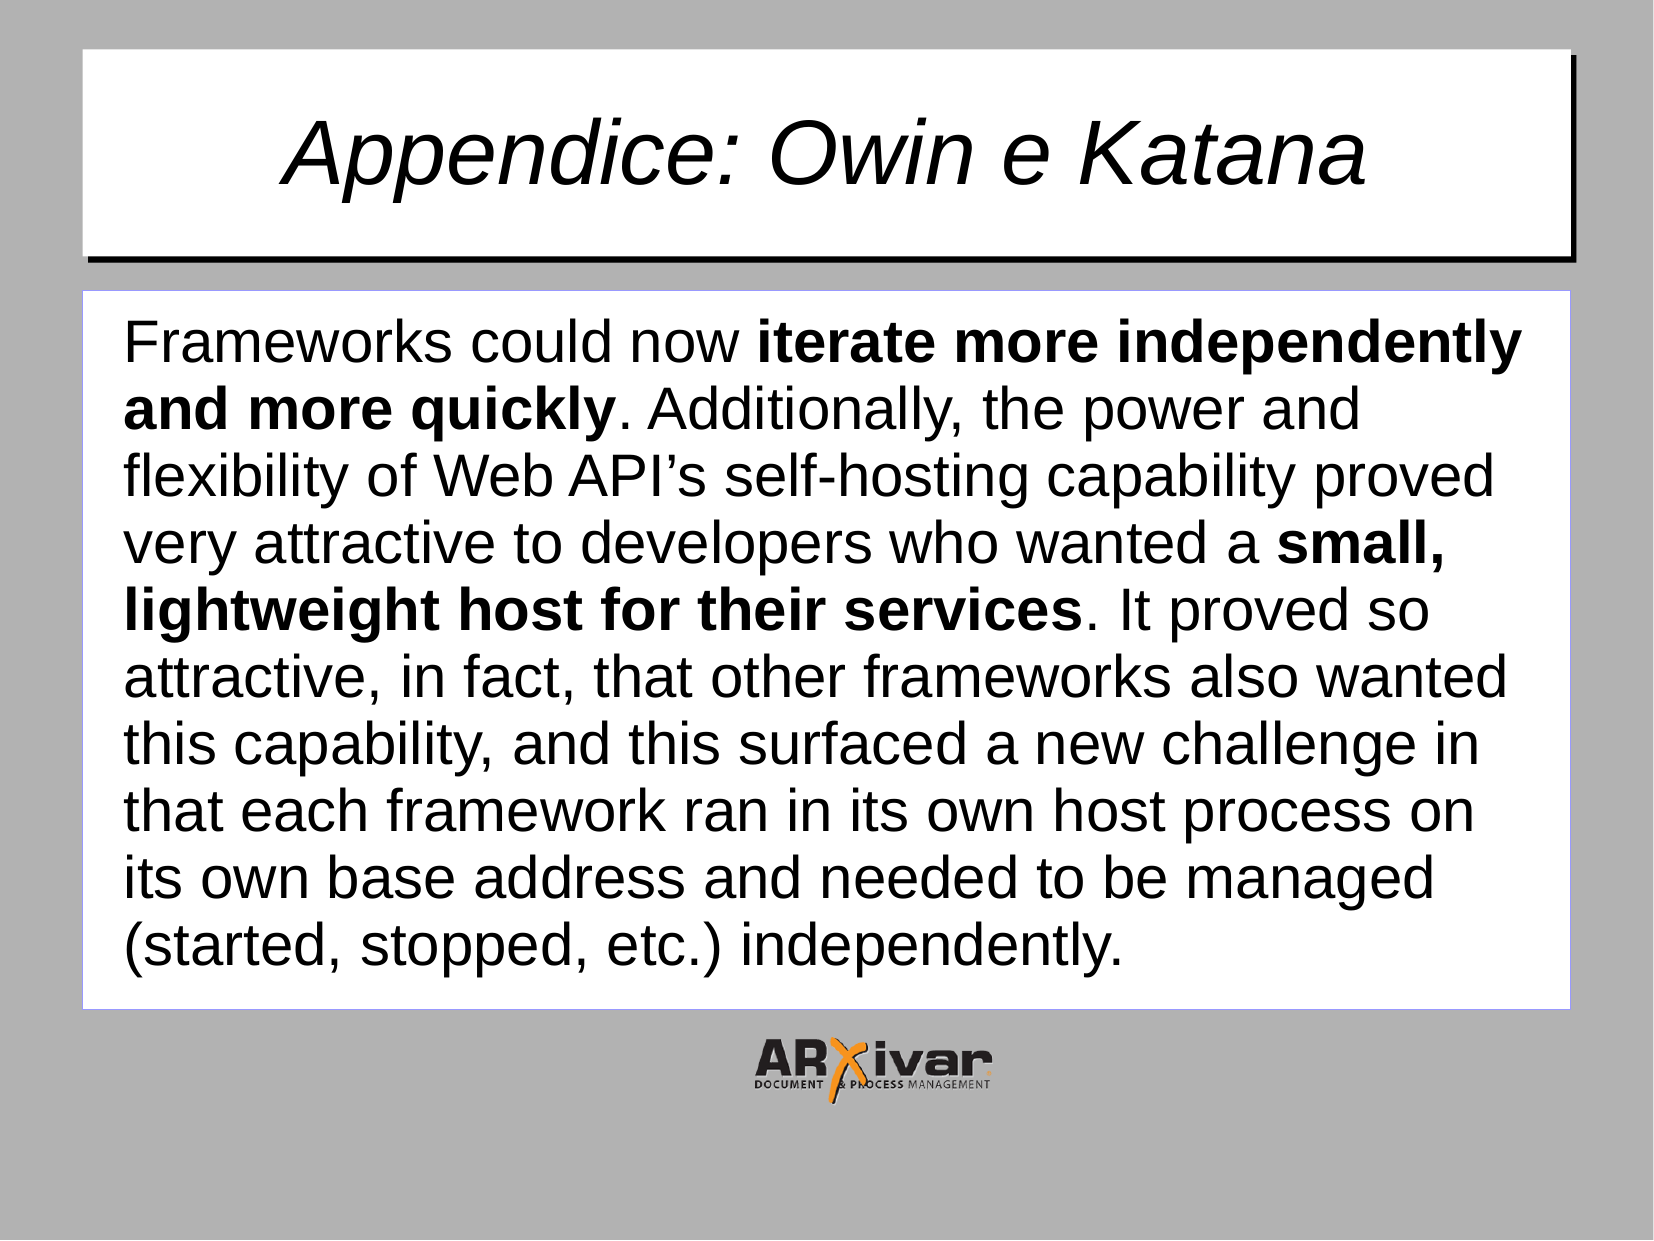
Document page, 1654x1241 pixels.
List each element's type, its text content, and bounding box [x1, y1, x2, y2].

title Appendice: Owin e Katana [82, 49, 1571, 257]
picture [755, 1031, 993, 1111]
list Frameworks could now iterate more independently and more quickly. Additionally, the power and flexibility of Web API’s self-hosting capability proved very attractive to developers who wanted a small, lightweight host for their services. It proved so attractive, in fact, that other frameworks also wanted this capability, and this surfaced a new challenge in that each framework ran in its own host process on its own base address and needed to be managed (started, stopped, etc.) independently. [82, 290, 1571, 1010]
